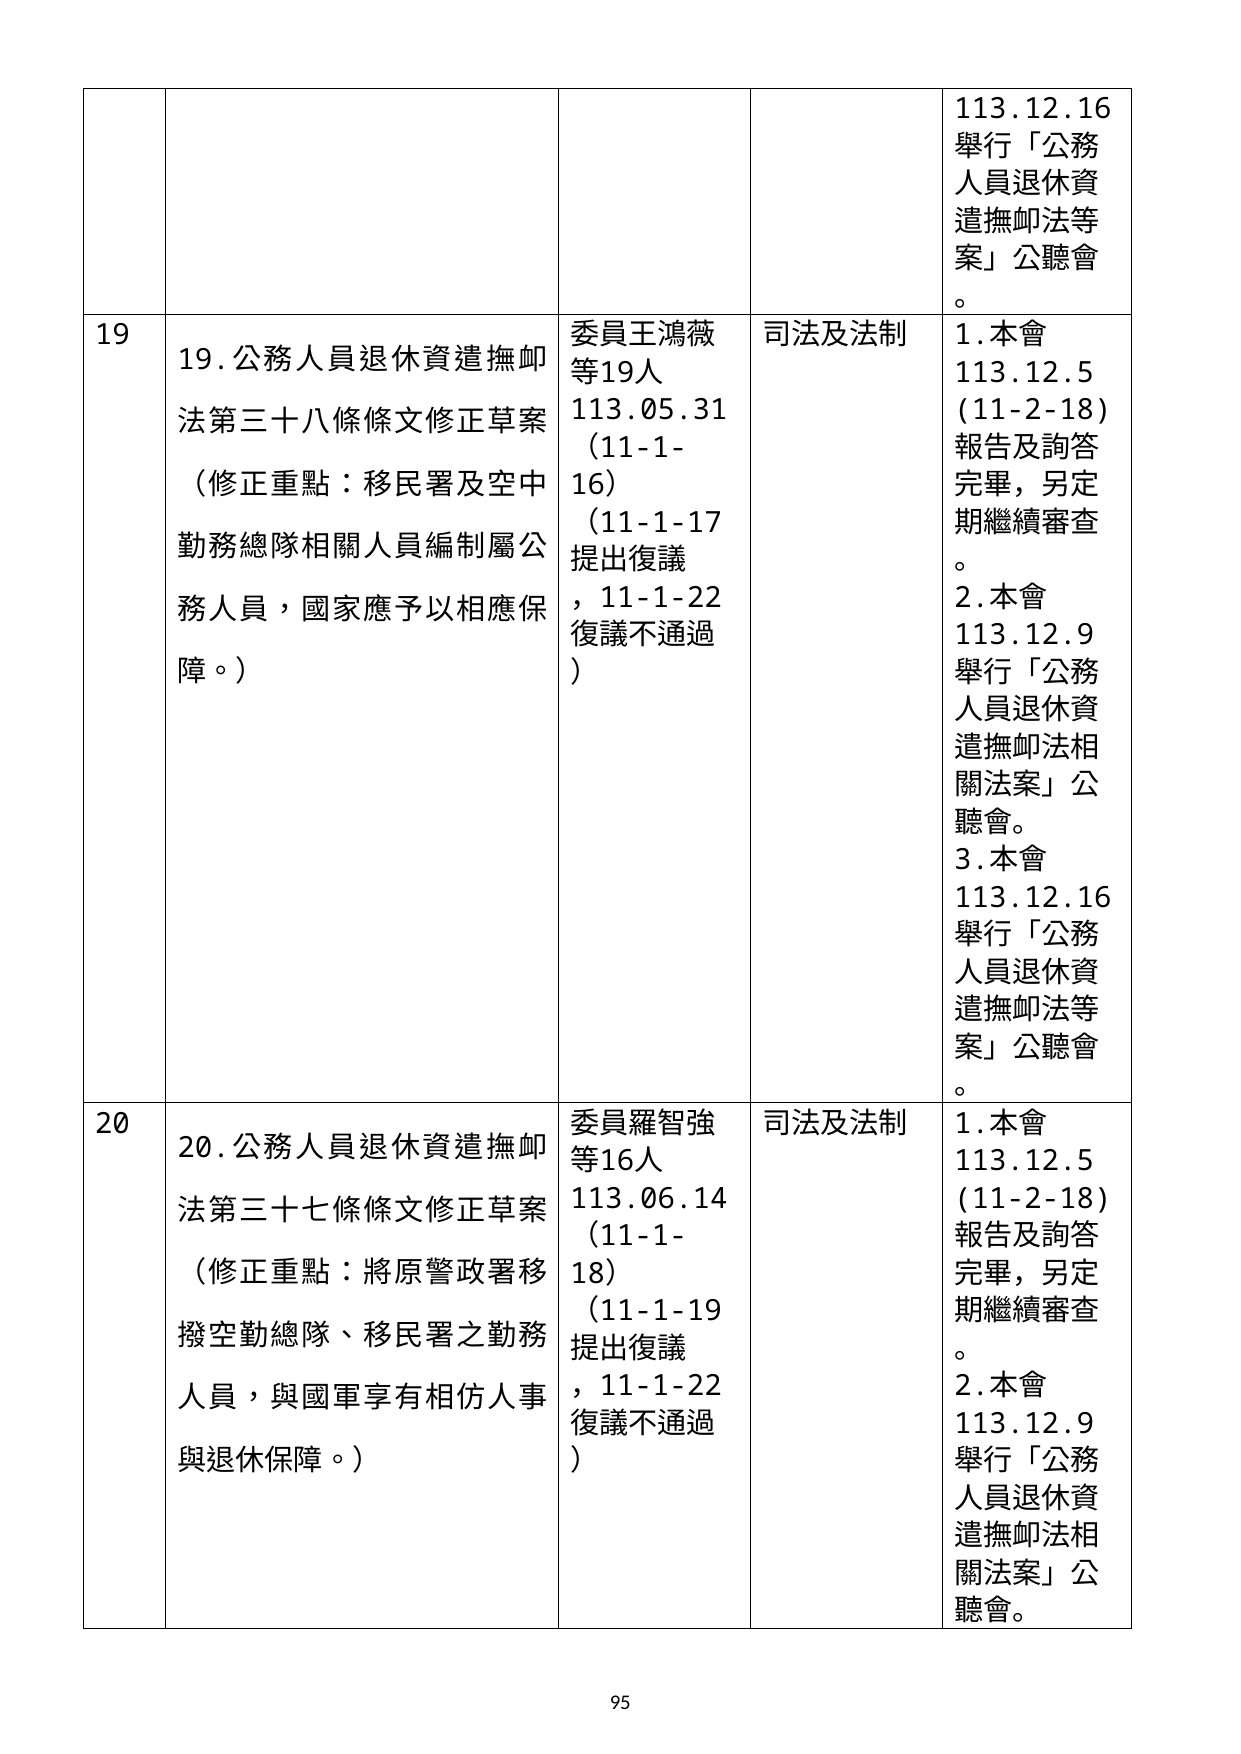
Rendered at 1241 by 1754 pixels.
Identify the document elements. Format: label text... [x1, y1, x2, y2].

table_cell 19 [84, 315, 165, 1102]
table_cell [751, 89, 942, 314]
table_cell 1.本會 113.12.5 (11-2-18)報告及詢答完畢，另定期繼續審查。 2.本會 113.12.9舉行「公務人員退休資遣撫卹法相關法案」公聽會。 [943, 1103, 1131, 1628]
table_cell 19.公務人員退休資遣撫卹法第三十八條條文修正草案（修正重點：移民署及空中勤務總隊相關人員編制屬公務人員，國家應予以相應保障。） [166, 315, 558, 1102]
table_cell 113.12.16舉行「公務人員退休資遣撫卹法等案」公聽會。 [943, 89, 1131, 314]
table_cell 司法及法制 [751, 1103, 942, 1628]
table_cell 司法及法制 [751, 315, 942, 1102]
table_cell [84, 89, 165, 314]
table_cell 20 [84, 1103, 165, 1628]
table_cell 委員羅智強 等16人 113.06.14 （11-1-18） （11-1-19提出復議，11-1-22復議不通過） [559, 1103, 750, 1628]
table_cell 委員王鴻薇 等19人 113.05.31 （11-1-16） （11-1-17提出復議，11-1-22復議不通過） [559, 315, 750, 1102]
table_cell [559, 89, 750, 314]
table_cell 1.本會 113.12.5 (11-2-18)報告及詢答完畢，另定期繼續審查。 2.本會 113.12.9舉行「公務人員退休資遣撫卹法相關法案」公聽會。 3.本會 113.12.16舉行「公務人員退休資遣撫卹法等案」公聽會。 [943, 315, 1131, 1102]
table_cell 20.公務人員退休資遣撫卹法第三十七條條文修正草案（修正重點：將原警政署移撥空勤總隊、移民署之勤務人員，與國軍享有相仿人事與退休保障。） [166, 1103, 558, 1628]
table_cell [166, 89, 558, 314]
